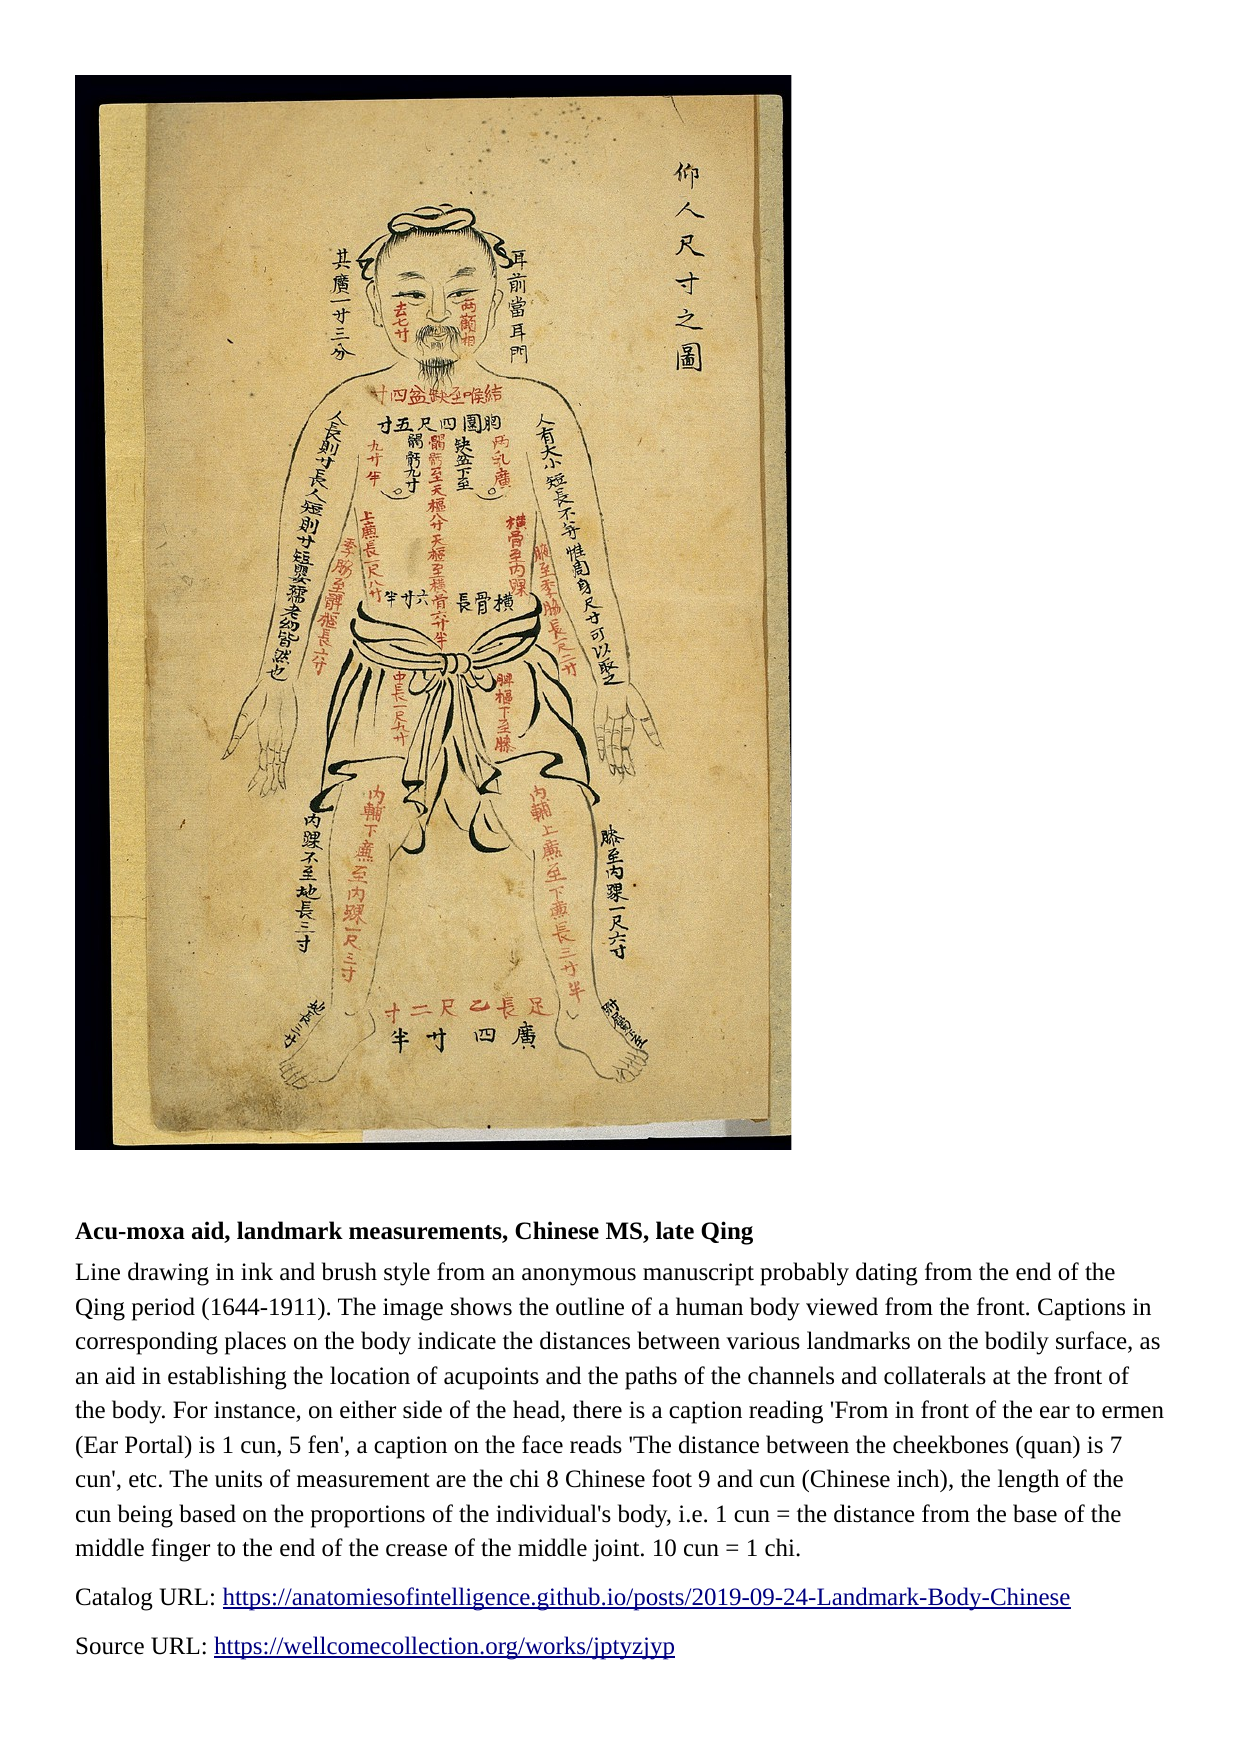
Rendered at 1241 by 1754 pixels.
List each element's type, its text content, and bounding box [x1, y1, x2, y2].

subtitle Acu-moxa aid, landmark measurements, Chinese MS, late Qing [75, 1216, 1165, 1245]
text Line drawing in ink and brush style from an anonymous manuscript probably dating from the end of the Qing period (1644-1911). The image shows the outline of a human body viewed from the front. Captions in corresponding places on the body indicate the distances between various landmarks on the bodily surface, as an aid in establishing the location of acupoints and the paths of the channels and collaterals at the front of the body. For instance, on either side of the head, there is a caption reading 'From in front of the ear to ermen (Ear Portal) is 1 cun, 5 fen', a caption on the face reads 'The distance between the cheekbones (quan) is 7 cun', etc. The units of measurement are the chi 8 Chinese foot 9 and cun (Chinese inch), the length of the cun being based on the proportions of the individual's body, i.e. 1 cun = the distance from the base of the middle finger to the end of the crease of the middle joint. 10 cun = 1 chi. [75, 1257, 1165, 1562]
text Source URL: https://wellcomecollection.org/works/jptyzjyp [75, 1631, 1165, 1660]
text Catalog URL: https://anatomiesofintelligence.github.io/posts/2019-09-24-Landmark-Body-Chinese [75, 1582, 1165, 1611]
picture [75, 75, 792, 1150]
